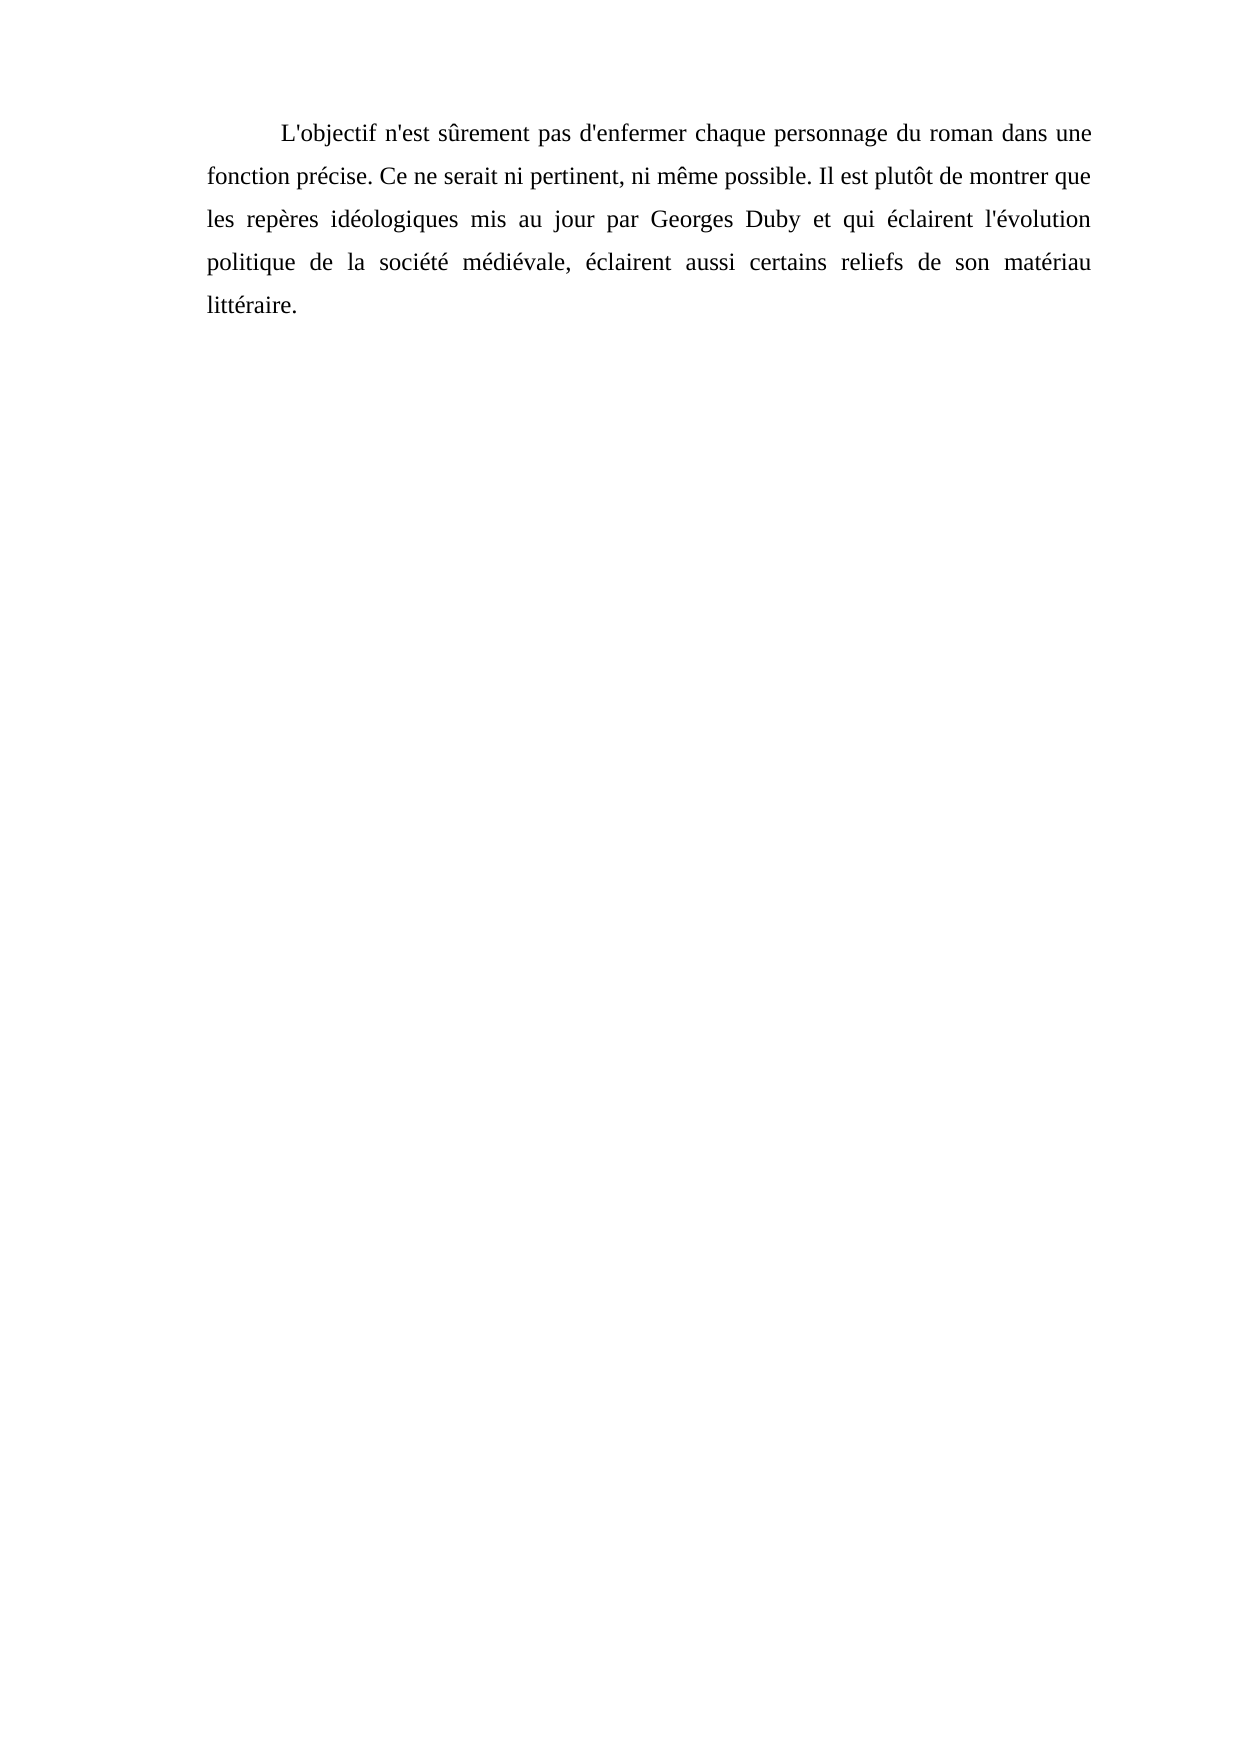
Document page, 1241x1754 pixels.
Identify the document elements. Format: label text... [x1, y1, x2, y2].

text L'objectif n'est sûrement pas d'enfermer chaque personnage du roman dans une fonction précise. Ce ne serait ni pertinent, ni même possible. Il est plutôt de montrer que les repères idéologiques mis au jour par Georges Duby et qui éclairent l'évolution politique de la société médiévale, éclairent aussi certains reliefs de son matériau littéraire. [207, 118, 1093, 319]
